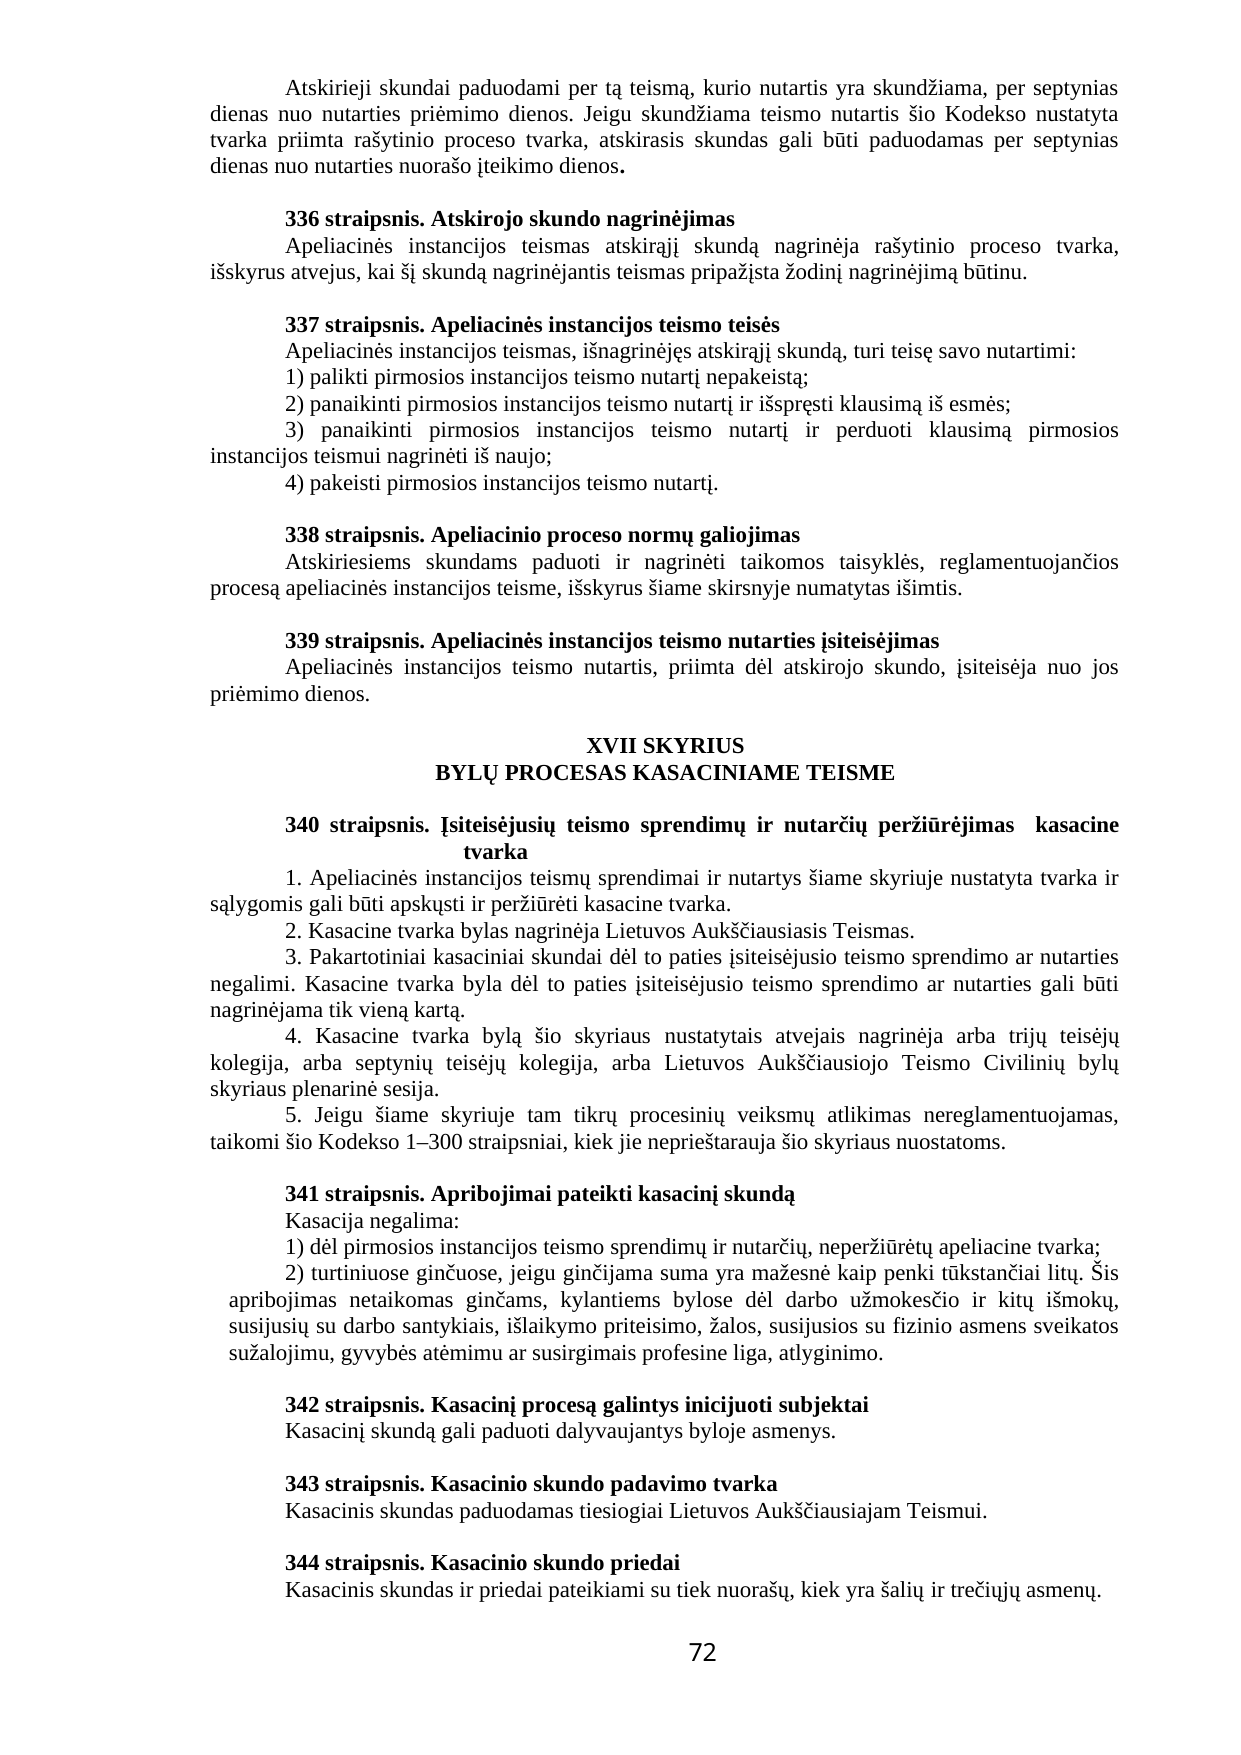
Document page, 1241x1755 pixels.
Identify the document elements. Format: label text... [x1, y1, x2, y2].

text 2. Kasacine tvarka bylas nagrinėja Lietuvos Aukščiausiasis Teismas. [210, 917, 1120, 943]
text Kasacinį skundą gali paduoti dalyvaujantys byloje asmenys. [210, 1418, 1120, 1444]
text 344 straipsnis. Kasacinio skundo priedai [210, 1549, 1120, 1576]
text 336 straipsnis. Atskirojo skundo nagrinėjimas [210, 205, 1120, 232]
text 1. Apeliacinės instancijos teismų sprendimai ir nutartys šiame skyriuje nustatyta tvarka ir sąlygomis gali būti apskųsti ir peržiūrėti kasacine tvarka. [210, 864, 1120, 917]
text 342 straipsnis. Kasacinį procesą galintys inicijuoti subjektai [210, 1391, 1120, 1418]
text 337 straipsnis. Apeliacinės instancijos teismo teisės [210, 311, 1120, 337]
text 2) turtiniuose ginčuose, jeigu ginčijama suma yra mažesnė kaip penki tūkstančiai litų. Šis apribojimas netaikomas ginčams, kylantiems bylose dėl darbo užmokesčio ir kitų išmokų, susijusių su darbo santykiais, išlaikymo priteisimo, žalos, susijusios su fizinio asmens sveikatos sužalojimu, gyvybės atėmimu ar susirgimais profesine liga, atlyginimo. [229, 1259, 1120, 1365]
subtitle Kasacinis skundas paduodamas tiesiogiai Lietuvos Aukščiausiajam Teismui. [210, 1497, 1120, 1523]
text 338 straipsnis. Apeliacinio proceso normų galiojimas [210, 522, 1120, 548]
text 5. Jeigu šiame skyriuje tam tikrų procesinių veiksmų atlikimas nereglamentuojamas, taikomi šio Kodekso 1–300 straipsniai, kiek jie neprieštarauja šio skyriaus nuostatoms. [210, 1101, 1120, 1154]
text 4) pakeisti pirmosios instancijos teismo nutartį. [210, 469, 1120, 495]
text 3. Pakartotiniai kasaciniai skundai dėl to paties įsiteisėjusio teismo sprendimo ar nutarties negalimi. Kasacine tvarka byla dėl to paties įsiteisėjusio teismo sprendimo ar nutarties gali būti nagrinėjama tik vieną kartą. [210, 943, 1120, 1022]
text 2) panaikinti pirmosios instancijos teismo nutartį ir išspręsti klausimą iš esmės; [210, 390, 1120, 416]
text Kasacinis skundas ir priedai pateikiami su tiek nuorašų, kiek yra šalių ir trečiųjų asmenų. [210, 1576, 1120, 1602]
text 1) dėl pirmosios instancijos teismo sprendimų ir nutarčių, neperžiūrėtų apeliacine tvarka; [229, 1233, 1120, 1259]
text 341 straipsnis. Apribojimai pateikti kasacinį skundą [210, 1180, 1120, 1207]
text 343 straipsnis. Kasacinio skundo padavimo tvarka [210, 1470, 1120, 1497]
text Atskiriesiems skundams paduoti ir nagrinėti taikomos taisyklės, reglamentuojančios procesą apeliacinės instancijos teisme, išskyrus šiame skirsnyje numatytas išimtis. [210, 548, 1120, 601]
text 340 straipsnis. Įsiteisėjusių teismo sprendimų ir nutarčių peržiūrėjimas kasacine tvarka [285, 811, 1120, 864]
subtitle XVII SKYRIUS [210, 732, 1120, 759]
text Kasacija negalima: [210, 1207, 1120, 1233]
text Atskirieji skundai paduodami per tą teismą, kurio nutartis yra skundžiama, per septynias dienas nuo nutarties priėmimo dienos. Jeigu skundžiama teismo nutartis šio Kodekso nustatyta tvarka priimta rašytinio proceso tvarka, atskirasis skundas gali būti paduodamas per septynias dienas nuo nutarties nuorašo įteikimo dienos. [210, 73, 1120, 179]
text Apeliacinės instancijos teismas atskirąjį skundą nagrinėja rašytinio proceso tvarka, išskyrus atvejus, kai šį skundą nagrinėjantis teismas pripažįsta žodinį nagrinėjimą būtinu. [210, 232, 1120, 284]
text 4. Kasacine tvarka bylą šio skyriaus nustatytais atvejais nagrinėja arba trijų teisėjų kolegija, arba septynių teisėjų kolegija, arba Lietuvos Aukščiausiojo Teismo Civilinių bylų skyriaus plenarinė sesija. [210, 1022, 1120, 1101]
subtitle BYLŲ PROCESAS KASACINIAME TEISME [210, 759, 1120, 785]
text 339 straipsnis. Apeliacinės instancijos teismo nutarties įsiteisėjimas [210, 627, 1120, 653]
text 1) palikti pirmosios instancijos teismo nutartį nepakeistą; [210, 363, 1120, 390]
text Apeliacinės instancijos teismas, išnagrinėjęs atskirąjį skundą, turi teisę savo nutartimi: [210, 337, 1120, 363]
text Apeliacinės instancijos teismo nutartis, priimta dėl atskirojo skundo, įsiteisėja nuo jos priėmimo dienos. [210, 653, 1120, 706]
text 3) panaikinti pirmosios instancijos teismo nutartį ir perduoti klausimą pirmosios instancijos teismui nagrinėti iš naujo; [210, 416, 1120, 469]
